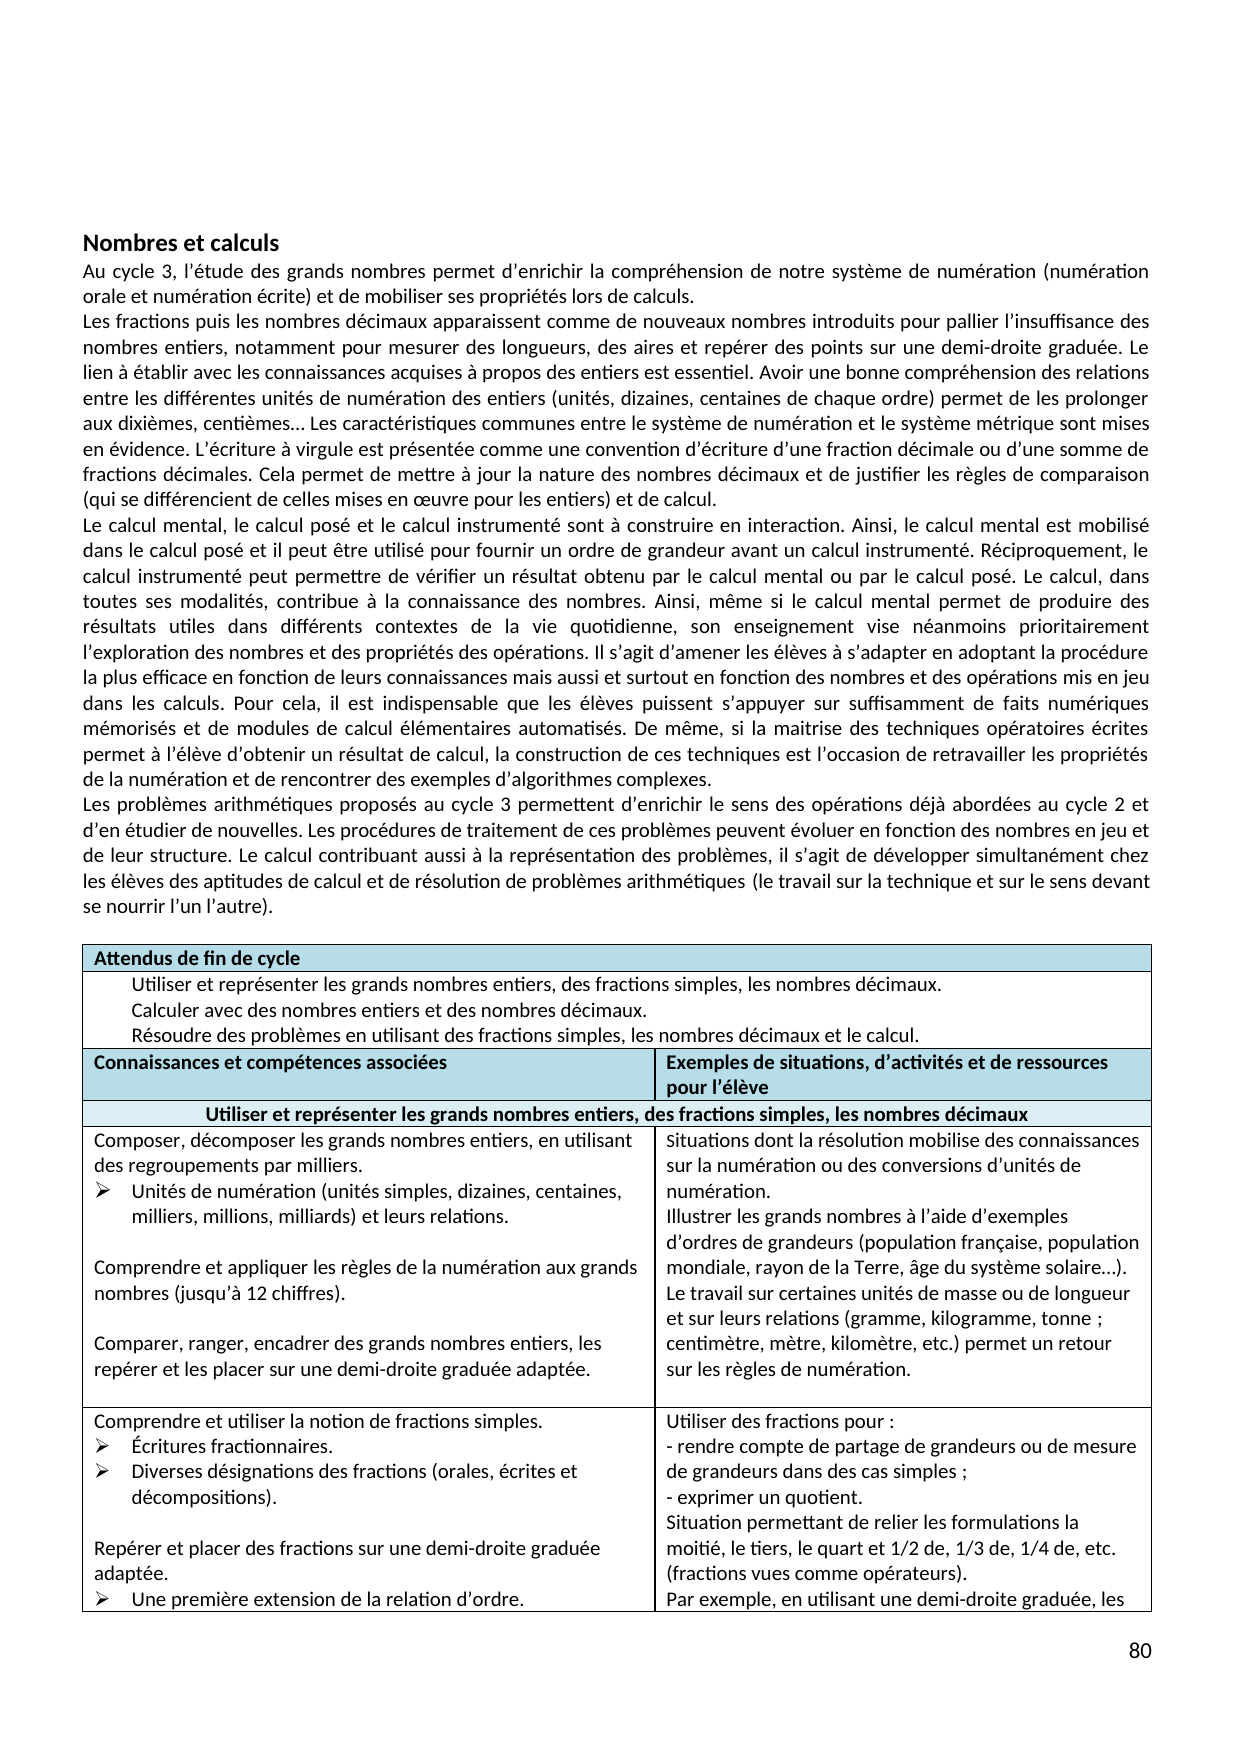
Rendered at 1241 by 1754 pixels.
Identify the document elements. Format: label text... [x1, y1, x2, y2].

table_cell Comprendre et utiliser la notion de fractions simples. Écritures fractionnaires. Diverses désignations des fractions (orales, écrites et décompositions). Repérer et placer des fractions sur une demi-droite graduée adaptée. Une première extension de la relation d’ordre. [83, 1408, 654, 1611]
table_cell Situations dont la résolution mobilise des connaissances sur la numération ou des conversions d’unités de numération. Illustrer les grands nombres à l’aide d’exemples d’ordres de grandeurs (population française, population mondiale, rayon de la Terre, âge du système solaire…). Le travail sur certaines unités de masse ou de longueur et sur leurs relations (gramme, kilogramme, tonne ; centimètre, mètre, kilomètre, etc.) permet un retour sur les règles de numération. [656, 1127, 1151, 1407]
text Les fractions puis les nombres décimaux apparaissent comme de nouveaux nombres introduits pour pallier l’insuffisance des nombres entiers, notamment pour mesurer des longueurs, des aires et repérer des points sur une demi-droite graduée. Le lien à établir avec les connaissances acquises à propos des entiers est essentiel. Avoir une bonne compréhension des relations entre les différentes unités de numération des entiers (unités, dizaines, centaines de chaque ordre) permet de les prolonger aux dixièmes, centièmes… Les caractéristiques communes entre le système de numération et le système métrique sont mises en évidence. L’écriture à virgule est présentée comme une convention d’écriture d’une fraction décimale ou d’une somme de fractions décimales. Cela permet de mettre à jour la nature des nombres décimaux et de justifier les règles de comparaison (qui se différencient de celles mises en œuvre pour les entiers) et de calcul. [83, 309, 1152, 512]
text Au cycle 3, l’étude des grands nombres permet d’enrichir la compréhension de notre système de numération (numération orale et numération écrite) et de mobiliser ses propriétés lors de calculs. [83, 258, 1152, 309]
table_cell Exemples de situations, d’activités et de ressources pour l’élève [656, 1049, 1151, 1100]
table_cell Utiliser et représenter les grands nombres entiers, des fractions simples, les nombres décimaux [83, 1101, 1151, 1126]
table_cell Utiliser et représenter les grands nombres entiers, des fractions simples, les nombres décimaux. Calculer avec des nombres entiers et des nombres décimaux. Résoudre des problèmes en utilisant des fractions simples, les nombres décimaux et le calcul. [83, 972, 1151, 1048]
text Les problèmes arithmétiques proposés au cycle 3 permettent d’enrichir le sens des opérations déjà abordées au cycle 2 et d’en étudier de nouvelles. Les procédures de traitement de ces problèmes peuvent évoluer en fonction des nombres en jeu et de leur structure. Le calcul contribuant aussi à la représentation des problèmes, il s’agit de développer simultanément chez les élèves des aptitudes de calcul et de résolution de problèmes arithmétiques (le travail sur la technique et sur le sens devant se nourrir l’un l’autre). [83, 792, 1152, 919]
table_cell Connaissances et compétences associées [83, 1049, 654, 1100]
table_cell Utiliser des fractions pour : - rendre compte de partage de grandeurs ou de mesure de grandeurs dans des cas simples ; - exprimer un quotient. Situation permettant de relier les formulations la moitié, le tiers, le quart et 1/2 de, 1/3 de, 1/4 de, etc. (fractions vues comme opérateurs). Par exemple, en utilisant une demi-droite graduée, les [656, 1408, 1151, 1611]
table_cell Composer, décomposer les grands nombres entiers, en utilisant des regroupements par milliers. Unités de numération (unités simples, dizaines, centaines, milliers, millions, milliards) et leurs relations. Comprendre et appliquer les règles de la numération aux grands nombres (jusqu’à 12 chiffres). Comparer, ranger, encadrer des grands nombres entiers, les repérer et les placer sur une demi-droite graduée adaptée. [83, 1127, 654, 1407]
text Nombres et calculs [83, 227, 1152, 258]
text Le calcul mental, le calcul posé et le calcul instrumenté sont à construire en interaction. Ainsi, le calcul mental est mobilisé dans le calcul posé et il peut être utilisé pour fournir un ordre de grandeur avant un calcul instrumenté. Réciproquement, le calcul instrumenté peut permettre de vérifier un résultat obtenu par le calcul mental ou par le calcul posé. Le calcul, dans toutes ses modalités, contribue à la connaissance des nombres. Ainsi, même si le calcul mental permet de produire des résultats utiles dans différents contextes de la vie quotidienne, son enseignement vise néanmoins prioritairement l’exploration des nombres et des propriétés des opérations. Il s’agit d’amener les élèves à s’adapter en adoptant la procédure la plus efficace en fonction de leurs connaissances mais aussi et surtout en fonction des nombres et des opérations mis en jeu dans les calculs. Pour cela, il est indispensable que les élèves puissent s’appuyer sur suffisamment de faits numériques mémorisés et de modules de calcul élémentaires automatisés. De même, si la maitrise des techniques opératoires écrites permet à l’élève d’obtenir un résultat de calcul, la construction de ces techniques est l’occasion de retravailler les propriétés de la numération et de rencontrer des exemples d’algorithmes complexes. [83, 512, 1152, 792]
table_header Attendus de fin de cycle [83, 945, 1151, 971]
